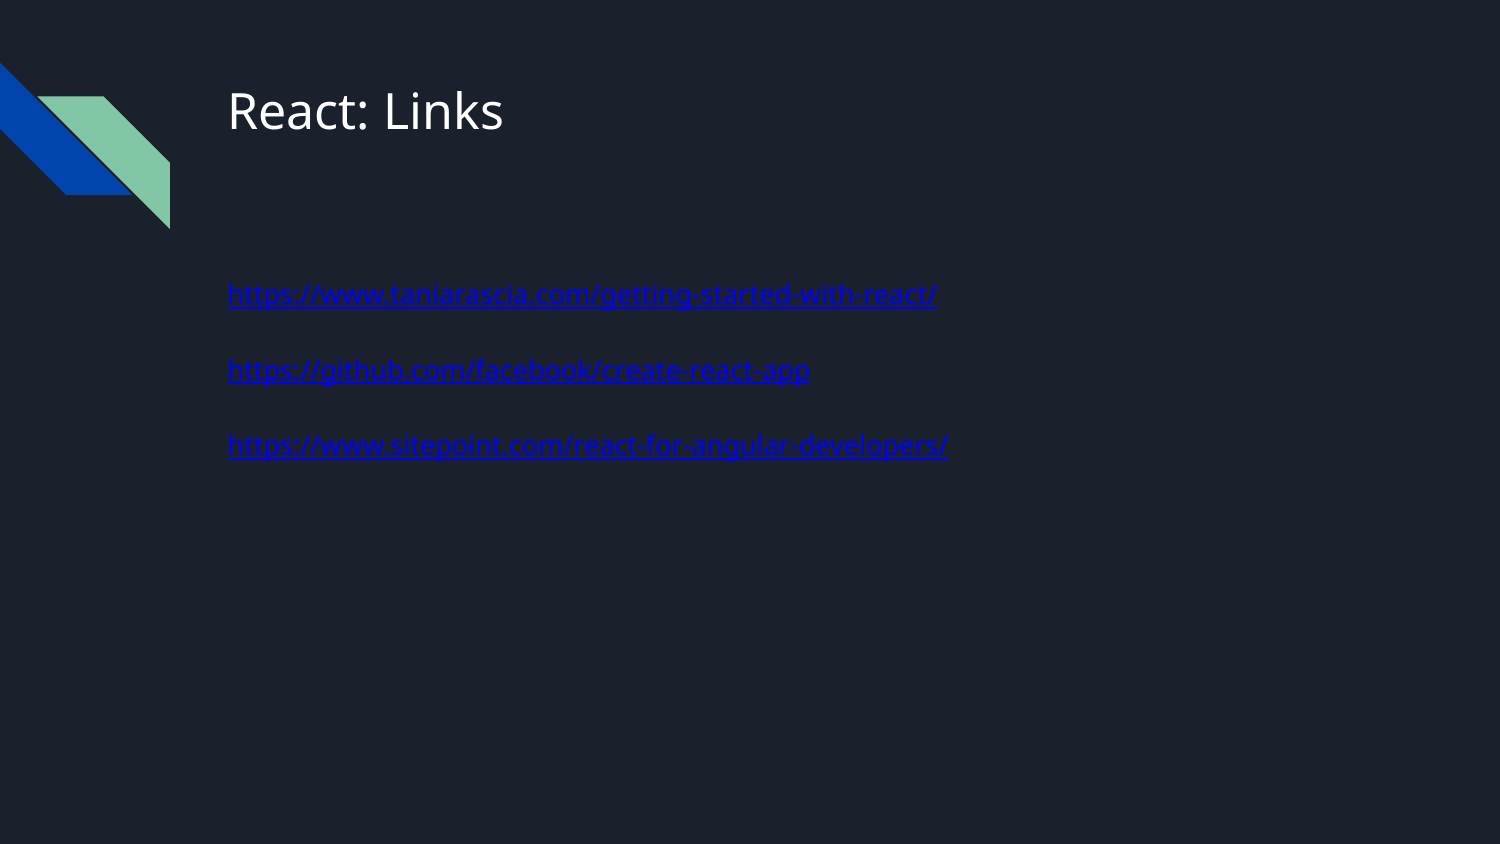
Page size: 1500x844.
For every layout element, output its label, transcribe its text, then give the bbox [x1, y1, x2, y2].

text_box React: Links [212, 64, 1368, 215]
text_box https://www.taniarascia.com/getting-started-with-react/ https://github.com/facebook/create-react-app https://www.sitepoint.com/react-for-angular-developers/ [212, 257, 1368, 735]
